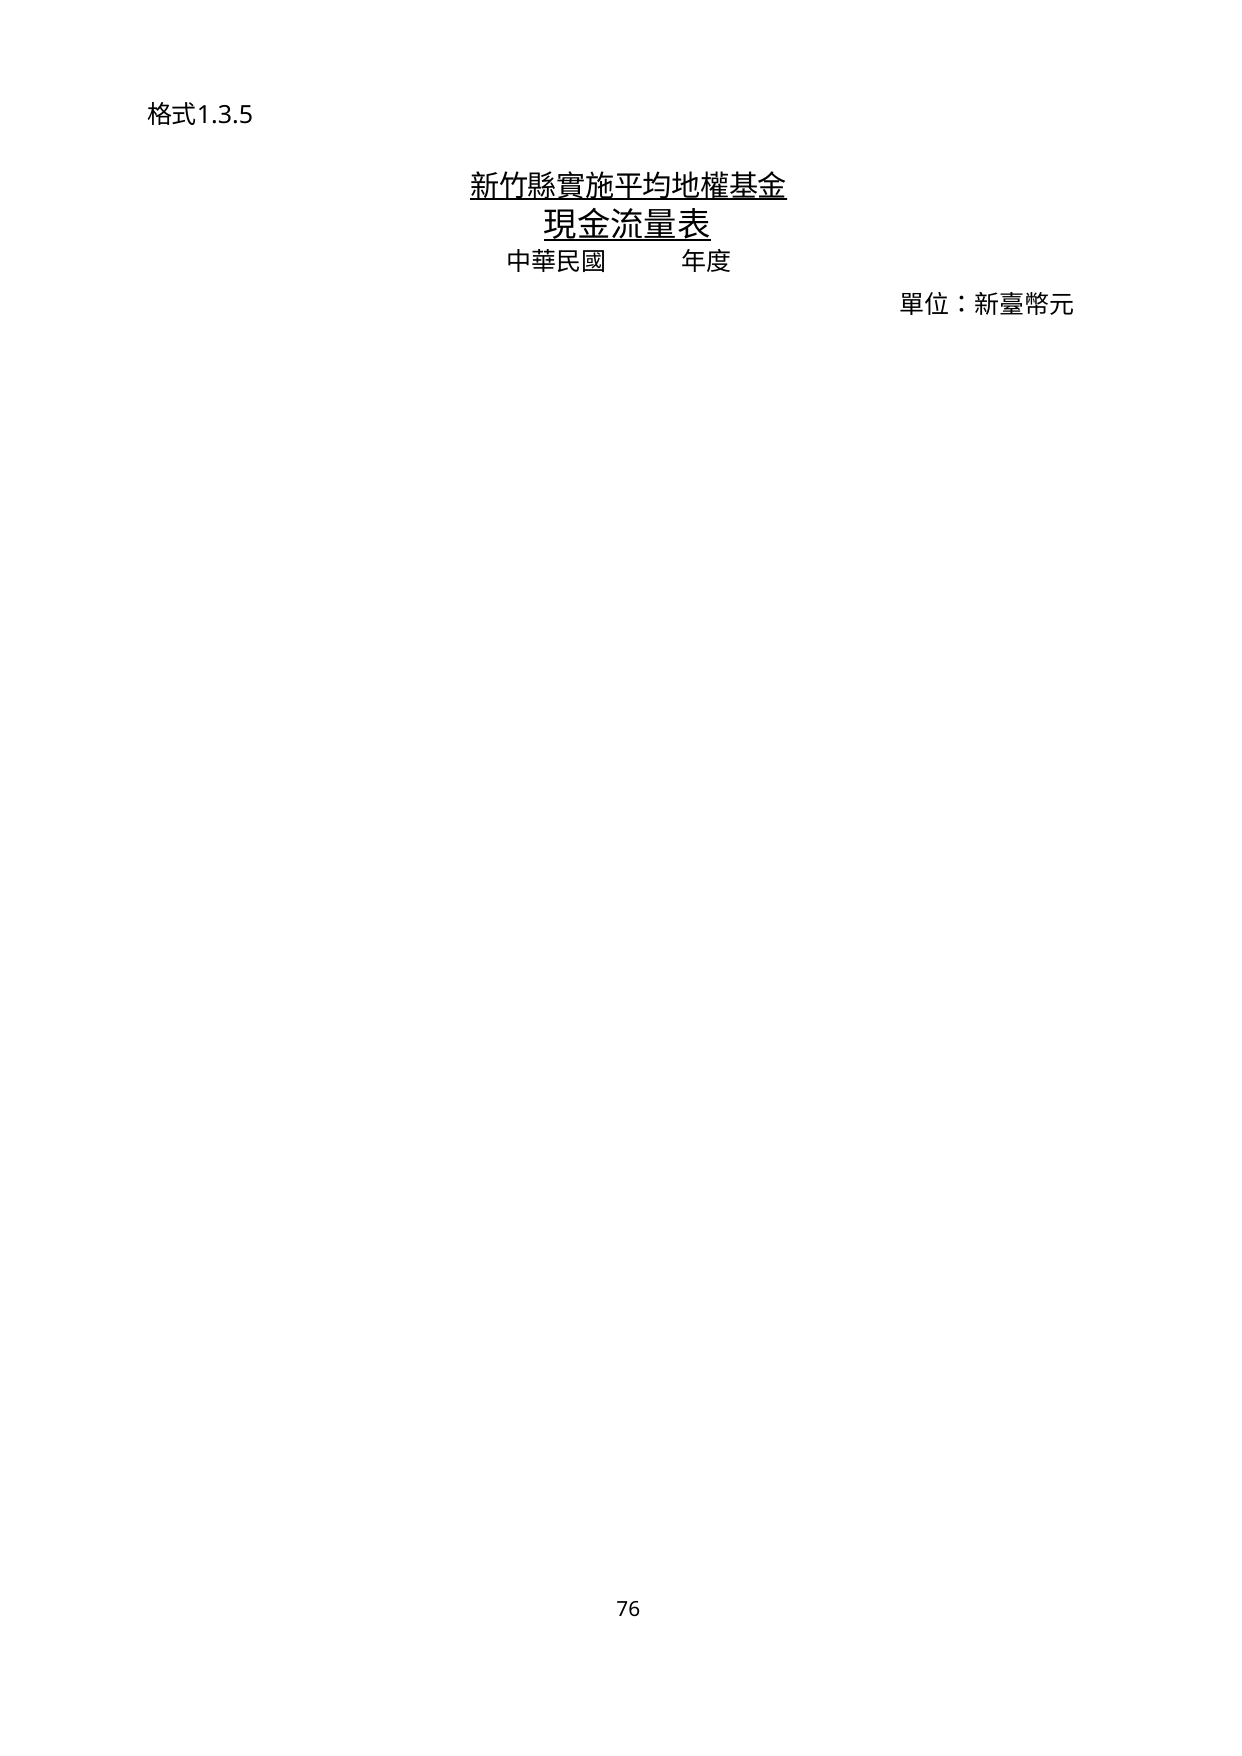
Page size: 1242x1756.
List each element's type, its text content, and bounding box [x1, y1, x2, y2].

text 格式1.3.5 [148, 94, 267, 130]
text 單位：新臺幣元 [899, 284, 1123, 321]
text 中華民國 年度 [423, 244, 815, 277]
text 新竹縣實施平均地權基金 [437, 165, 820, 204]
text 現金流量表 [434, 204, 820, 244]
